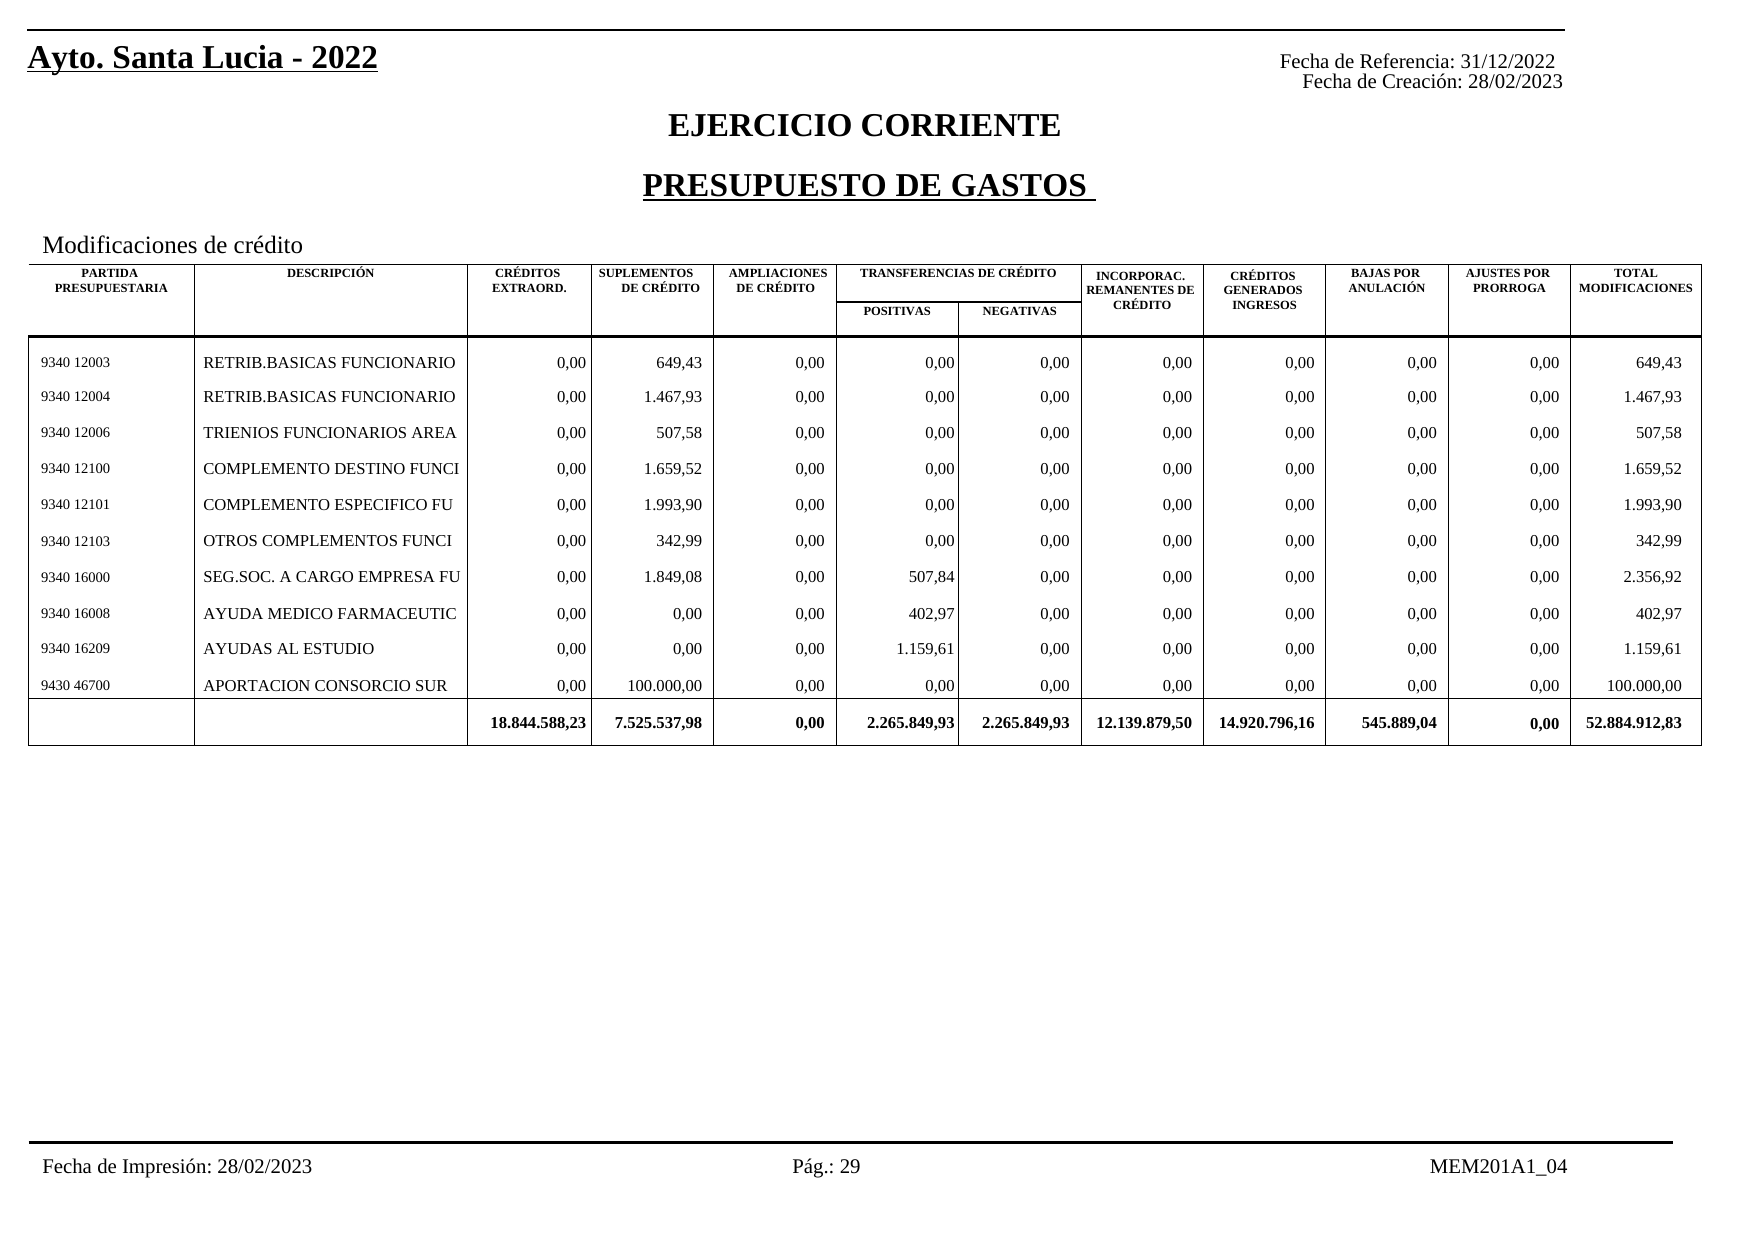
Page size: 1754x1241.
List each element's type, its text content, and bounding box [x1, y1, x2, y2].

table_cell NEGATIVAS [959, 303, 1081, 335]
table_cell APORTACION CONSORCIO SUR [195, 667, 467, 697]
table_cell 0,00 [1082, 378, 1203, 414]
table_cell 0,00 [1204, 523, 1325, 558]
text Ayto. Santa Lucia - 2022 Fecha de Referencia: 31/12/2022 [27, 40, 1702, 76]
table_cell 0,00 [1326, 630, 1448, 667]
table_cell 0,00 [468, 486, 591, 522]
table_cell RETRIB.BASICAS FUNCIONARIO [195, 378, 467, 414]
table_cell 0,00 [468, 667, 591, 697]
table_cell 0,00 [1326, 338, 1448, 377]
table_cell 0,00 [592, 630, 713, 667]
table_cell 0,00 [1326, 378, 1448, 414]
table_cell 0,00 [468, 523, 591, 558]
table_cell 0,00 [837, 523, 958, 558]
table_cell 0,00 [1204, 414, 1325, 450]
text EJERCICIO CORRIENTE [27, 108, 1702, 144]
table_cell 0,00 [1082, 414, 1203, 450]
table_header TRANSFERENCIAS DE CRÉDITO [837, 265, 1081, 301]
table_cell 402,97 [837, 595, 958, 630]
table_cell COMPLEMENTO DESTINO FUNCI [195, 450, 467, 486]
table_cell 9340 12003 [29, 338, 194, 377]
table_cell 0,00 [1326, 414, 1448, 450]
table_cell 507,58 [1571, 414, 1701, 450]
table_header BAJAS POR ANULACIÓN [1326, 265, 1448, 335]
table_cell 0,00 [1082, 450, 1203, 486]
table_cell 0,00 [714, 450, 836, 486]
table_cell 649,43 [1571, 338, 1701, 377]
table_header AMPLIACIONES DE CRÉDITO [714, 265, 836, 335]
table_cell 0,00 [468, 450, 591, 486]
table_header TOTAL MODIFICACIONES [1571, 265, 1701, 335]
table_header DESCRIPCIÓN [195, 265, 467, 335]
table_cell 0,00 [1204, 338, 1325, 377]
table_cell AYUDA MEDICO FARMACEUTIC [195, 595, 467, 630]
table_cell 342,99 [592, 523, 713, 558]
table_cell 2.356,92 [1571, 559, 1701, 594]
table_header PARTIDA PRESUPUESTARIA [29, 265, 194, 335]
table_cell 0,00 [1449, 450, 1570, 486]
table_cell 0,00 [1449, 378, 1570, 414]
table_cell 0,00 [959, 523, 1081, 558]
table_cell OTROS COMPLEMENTOS FUNCI [195, 523, 467, 558]
table_cell 402,97 [1571, 595, 1701, 630]
table_cell 342,99 [1571, 523, 1701, 558]
table_cell 14.920.796,16 [1204, 699, 1325, 744]
table_cell 0,00 [1326, 486, 1448, 522]
table_cell 0,00 [468, 630, 591, 667]
table_cell 0,00 [468, 378, 591, 414]
table_cell 1.467,93 [1571, 378, 1701, 414]
table_cell 0,00 [1326, 667, 1448, 697]
table_cell 0,00 [1449, 667, 1570, 697]
table_cell 9340 16008 [29, 595, 194, 630]
table_cell 0,00 [714, 630, 836, 667]
table_cell 0,00 [1326, 523, 1448, 558]
text Fecha de Creación: 28/02/2023 [1302, 76, 1702, 91]
table_cell 0,00 [959, 595, 1081, 630]
table_cell COMPLEMENTO ESPECIFICO FU [195, 486, 467, 522]
table_cell 2.265.849,93 [959, 699, 1081, 744]
table_header AJUSTES POR PRORROGA [1449, 265, 1570, 335]
table_cell 1.659,52 [1571, 450, 1701, 486]
table_cell 0,00 [959, 338, 1081, 377]
table_cell 100.000,00 [1571, 667, 1701, 697]
table_cell 0,00 [1082, 559, 1203, 594]
table_cell 0,00 [837, 667, 958, 697]
table_cell 507,58 [592, 414, 713, 450]
table_header CRÉDITOS GENERADOS INGRESOS [1204, 265, 1325, 335]
table_cell 0,00 [959, 630, 1081, 667]
table_cell 0,00 [1204, 667, 1325, 697]
table_cell 0,00 [1326, 559, 1448, 594]
table_cell 0,00 [959, 450, 1081, 486]
table_cell 0,00 [468, 559, 591, 594]
table_cell 0,00 [1449, 630, 1570, 667]
table_cell 52.884.912,83 [1571, 699, 1701, 744]
table_header CRÉDITOS EXTRAORD. [468, 265, 591, 335]
table_cell 0,00 [959, 378, 1081, 414]
table_cell 0,00 [1082, 595, 1203, 630]
table_cell 0,00 [1204, 450, 1325, 486]
table_cell 0,00 [1082, 523, 1203, 558]
table_cell 9340 12004 [29, 378, 194, 414]
table_header SUPLEMENTOS DE CRÉDITO [592, 265, 713, 335]
table_cell SEG.SOC. A CARGO EMPRESA FU [195, 559, 467, 594]
table_cell 0,00 [959, 486, 1081, 522]
table_header INCORPORAC. REMANENTES DE CRÉDITO [1082, 265, 1203, 335]
table_cell [195, 699, 467, 744]
table_cell 0,00 [1082, 630, 1203, 667]
table_cell 0,00 [1204, 559, 1325, 594]
table_cell 0,00 [1449, 699, 1570, 744]
table_cell 545.889,04 [1326, 699, 1448, 744]
table_cell 0,00 [714, 486, 836, 522]
table_cell [29, 699, 194, 744]
table_cell 0,00 [837, 414, 958, 450]
table_cell 0,00 [959, 414, 1081, 450]
table_cell 0,00 [714, 699, 836, 744]
table_cell 0,00 [1082, 486, 1203, 522]
table_cell 649,43 [592, 338, 713, 377]
table_cell POSITIVAS [837, 303, 958, 335]
table_cell 1.849,08 [592, 559, 713, 594]
text Modificaciones de crédito [42, 232, 1702, 258]
table_cell 507,84 [837, 559, 958, 594]
table_cell 1.467,93 [592, 378, 713, 414]
table_cell 9430 46700 [29, 667, 194, 697]
table_cell 0,00 [714, 523, 836, 558]
table_cell 0,00 [714, 595, 836, 630]
table_cell RETRIB.BASICAS FUNCIONARIO [195, 338, 467, 377]
table_cell 0,00 [592, 595, 713, 630]
table_cell 0,00 [1449, 486, 1570, 522]
table_cell 0,00 [1449, 338, 1570, 377]
table_cell 9340 12006 [29, 414, 194, 450]
table_cell 0,00 [714, 414, 836, 450]
table_cell 0,00 [1204, 595, 1325, 630]
table_cell 1.993,90 [1571, 486, 1701, 522]
table_cell 0,00 [837, 378, 958, 414]
table_cell 18.844.588,23 [468, 699, 591, 744]
table_cell 0,00 [468, 338, 591, 377]
table_cell 0,00 [837, 450, 958, 486]
table_cell 0,00 [714, 667, 836, 697]
table_cell 0,00 [1204, 378, 1325, 414]
table_cell 0,00 [1326, 450, 1448, 486]
table_cell 9340 16000 [29, 559, 194, 594]
table_cell 9340 12103 [29, 523, 194, 558]
table_cell 9340 12101 [29, 486, 194, 522]
table_cell 0,00 [1204, 486, 1325, 522]
table_cell 0,00 [1449, 595, 1570, 630]
table_cell 0,00 [714, 378, 836, 414]
table_cell 0,00 [1449, 559, 1570, 594]
table_cell 0,00 [1082, 338, 1203, 377]
table_cell 1.993,90 [592, 486, 713, 522]
table_cell 0,00 [1082, 667, 1203, 697]
table_cell 1.159,61 [837, 630, 958, 667]
table_cell 1.659,52 [592, 450, 713, 486]
table_cell 7.525.537,98 [592, 699, 713, 744]
table_cell 0,00 [468, 595, 591, 630]
table_cell 0,00 [837, 338, 958, 377]
text PRESUPUESTO DE GASTOS [27, 167, 1702, 204]
table_cell TRIENIOS FUNCIONARIOS AREA [195, 414, 467, 450]
table_cell 9340 16209 [29, 630, 194, 667]
table_cell 0,00 [1204, 630, 1325, 667]
table_cell 0,00 [1449, 523, 1570, 558]
table_cell 0,00 [959, 559, 1081, 594]
table_cell 0,00 [959, 667, 1081, 697]
text Fecha de Impresión: 28/02/2023 Pág.: 29 MEM201A1_04 [42, 1156, 1702, 1178]
table_cell 9340 12100 [29, 450, 194, 486]
table_cell 0,00 [714, 559, 836, 594]
table_cell 100.000,00 [592, 667, 713, 697]
table_cell 0,00 [714, 338, 836, 377]
table_cell AYUDAS AL ESTUDIO [195, 630, 467, 667]
table_cell 0,00 [1326, 595, 1448, 630]
table_cell 0,00 [1449, 414, 1570, 450]
table_cell 12.139.879,50 [1082, 699, 1203, 744]
table_cell 1.159,61 [1571, 630, 1701, 667]
table_cell 2.265.849,93 [837, 699, 958, 744]
table_cell 0,00 [468, 414, 591, 450]
table_cell 0,00 [837, 486, 958, 522]
